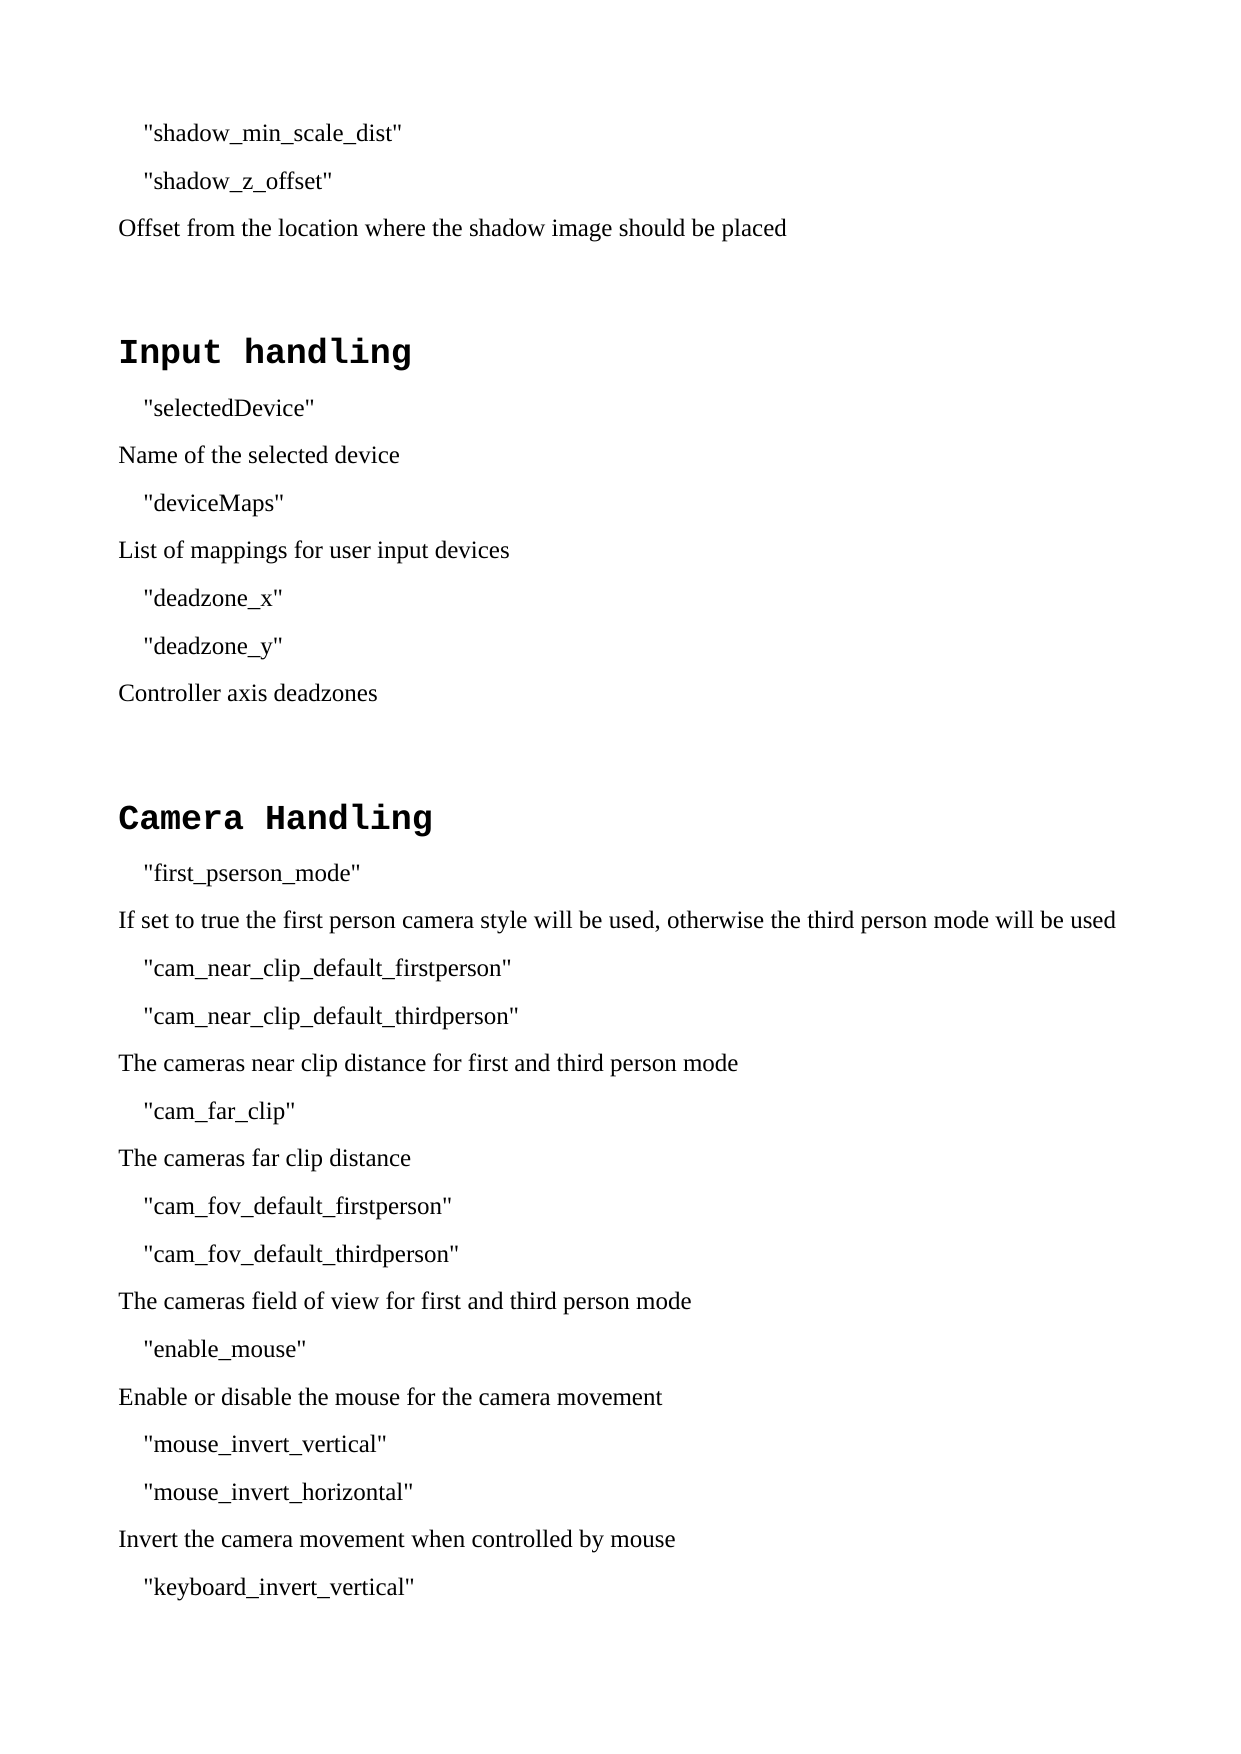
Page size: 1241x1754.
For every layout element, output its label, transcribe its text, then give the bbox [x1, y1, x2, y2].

text Offset from the location where the shadow image should be placed [118, 213, 1122, 242]
text "selectedDevice" [118, 393, 1122, 422]
text Enable or disable the mouse for the camera movement [118, 1382, 1122, 1410]
text "mouse_invert_vertical" [118, 1429, 1122, 1458]
text "first_pserson_mode" [118, 858, 1122, 887]
text "enable_mouse" [118, 1334, 1122, 1363]
text "cam_near_clip_default_thirdperson" [118, 1001, 1122, 1029]
text "shadow_z_offset" [118, 166, 1122, 194]
text The cameras far clip distance [118, 1143, 1122, 1172]
text "cam_near_clip_default_firstperson" [118, 953, 1122, 982]
text "keyboard_invert_vertical" [118, 1572, 1122, 1601]
text If set to true the first person camera style will be used, otherwise the third person mode will be used [118, 906, 1122, 934]
text "cam_fov_default_firstperson" [118, 1191, 1122, 1220]
text The cameras field of view for first and third person mode [118, 1286, 1122, 1315]
text "deadzone_y" [118, 631, 1122, 659]
text "shadow_min_scale_dist" [118, 118, 1122, 147]
text "deviceMaps" [118, 488, 1122, 517]
text The cameras near clip distance for first and third person mode [118, 1048, 1122, 1077]
text "mouse_invert_horizontal" [118, 1477, 1122, 1506]
subtitle Camera Handling [118, 800, 1122, 839]
subtitle Input handling [118, 335, 1122, 374]
text List of mappings for user input devices [118, 536, 1122, 564]
text Invert the camera movement when controlled by mouse [118, 1524, 1122, 1553]
text Controller axis deadzones [118, 678, 1122, 707]
text "cam_far_clip" [118, 1096, 1122, 1125]
text "deadzone_x" [118, 583, 1122, 612]
text "cam_fov_default_thirdperson" [118, 1239, 1122, 1267]
text Name of the selected device [118, 440, 1122, 469]
